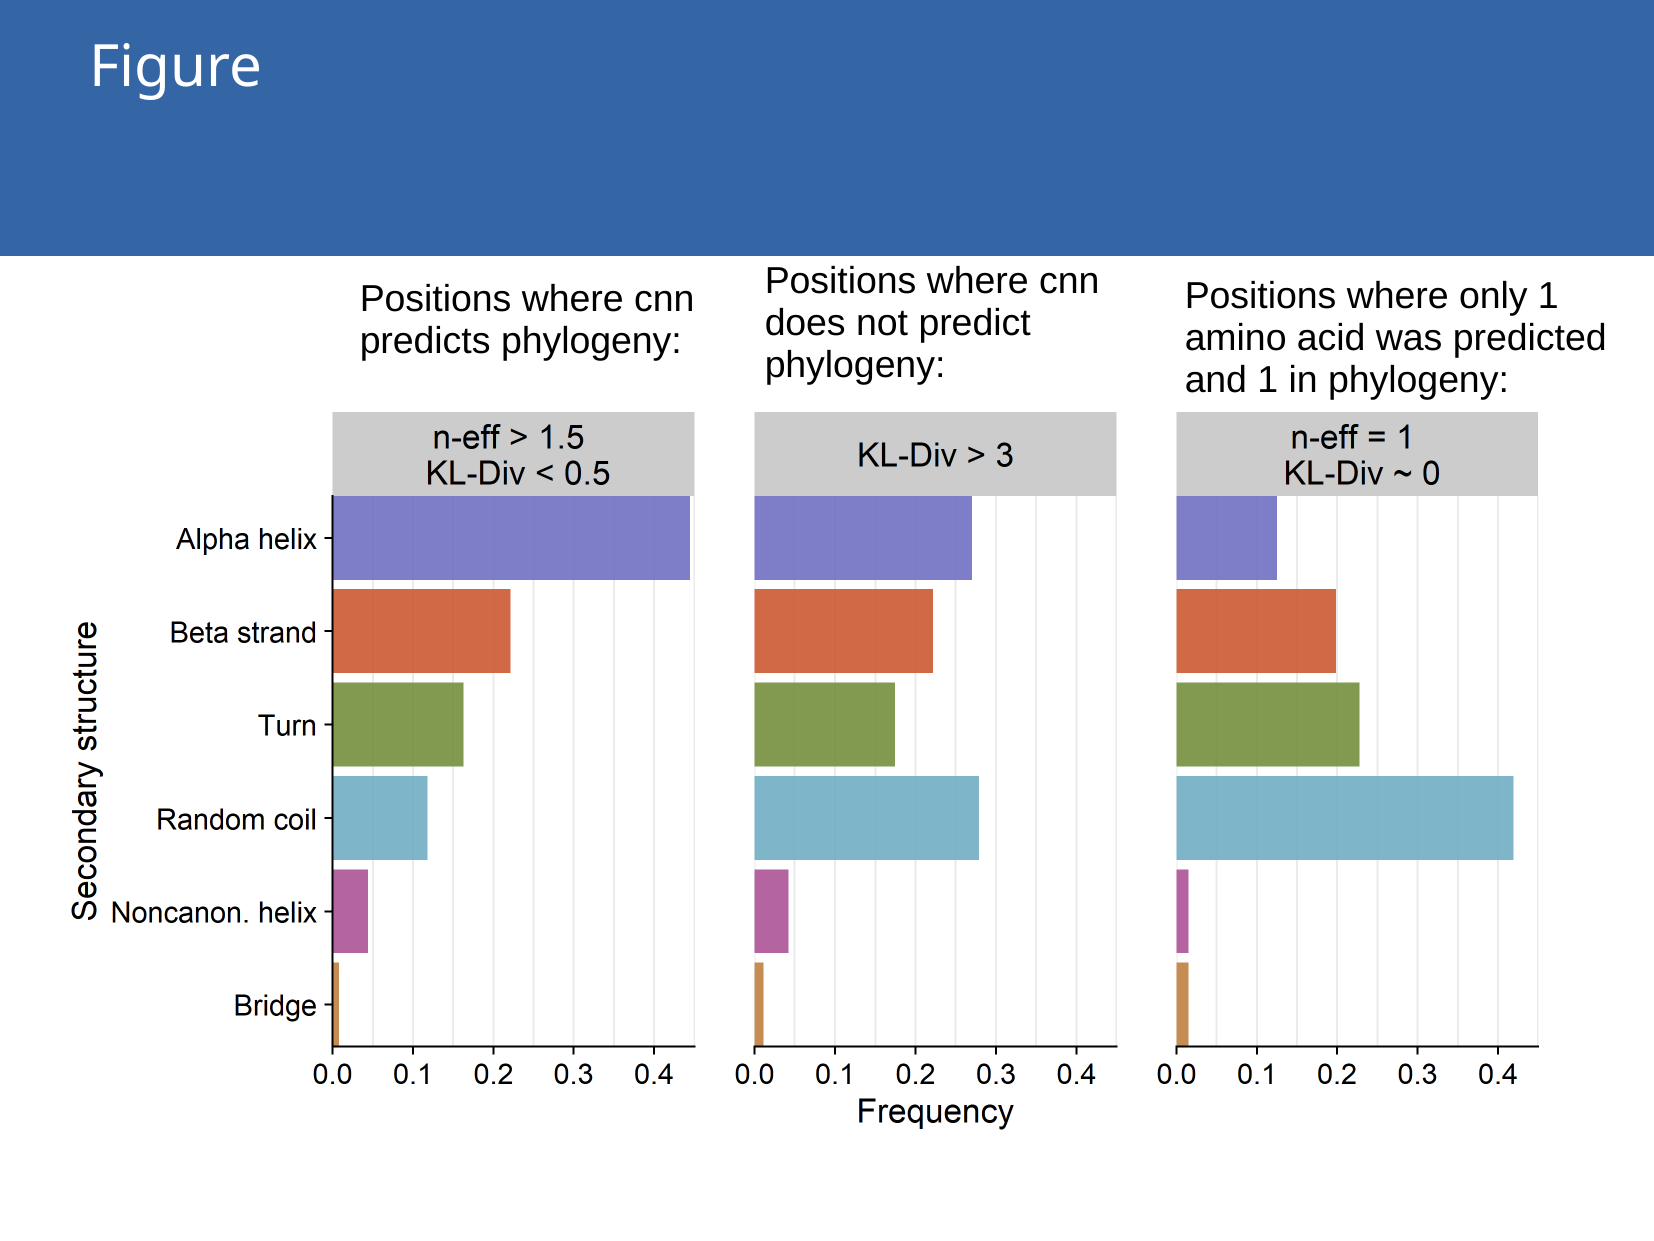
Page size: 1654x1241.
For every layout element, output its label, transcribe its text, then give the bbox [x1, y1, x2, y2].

text_box [0, 0, 1654, 256]
text_box Positions where cnn does not predict phylogeny: [750, 252, 1156, 436]
text_box Positions where only 1 amino acid was predicted and 1 in phylogeny: [1170, 267, 1636, 451]
text_box Figure [0, 17, 1647, 242]
picture [54, 395, 1555, 1146]
text_box Positions where cnn predicts phylogeny: [345, 270, 751, 453]
